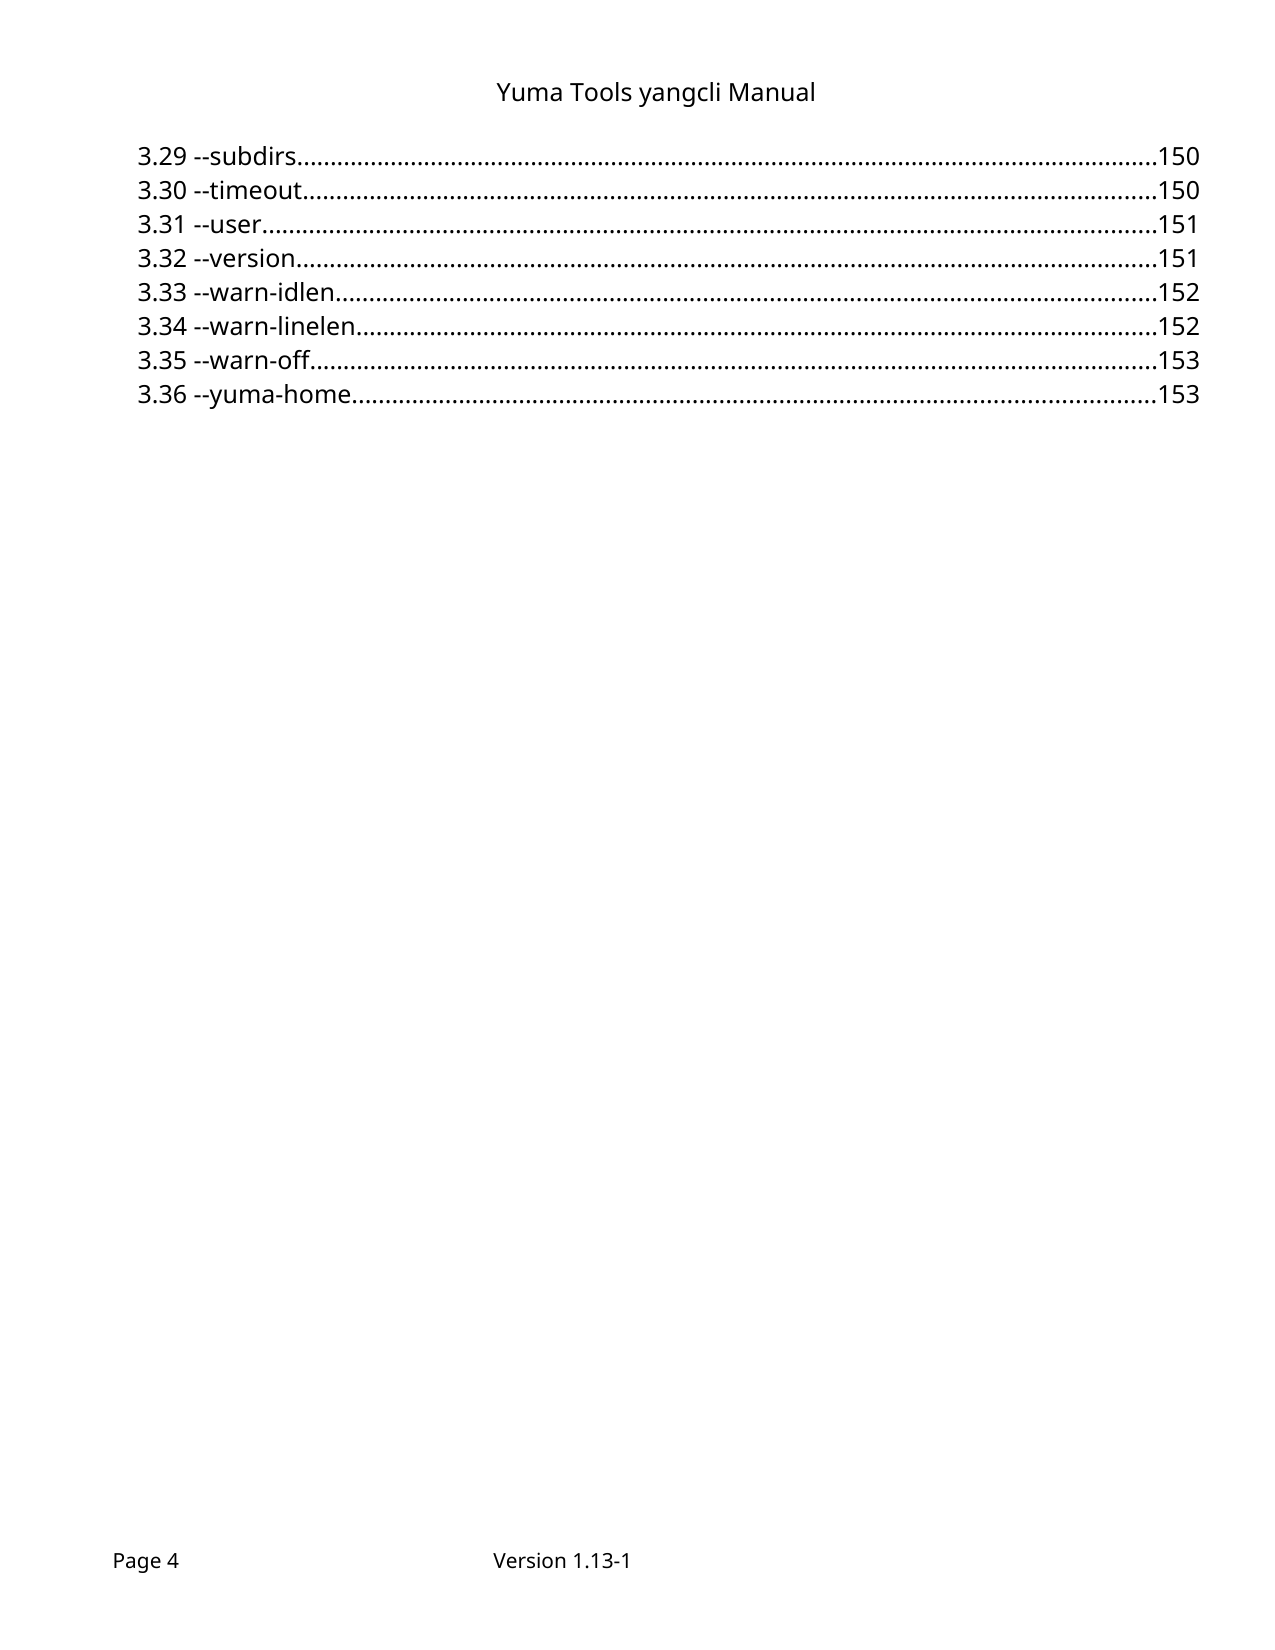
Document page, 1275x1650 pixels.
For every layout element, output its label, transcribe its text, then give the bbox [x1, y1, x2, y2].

text 3.36 --yuma-home 153 [137, 377, 1200, 411]
text 3.31 --user 151 [137, 207, 1200, 241]
text 3.32 --version 151 [137, 241, 1200, 275]
text 3.29 --subdirs 150 [137, 138, 1200, 173]
text 3.30 --timeout 150 [137, 173, 1200, 207]
text 3.34 --warn-linelen 152 [137, 309, 1200, 343]
text 3.35 --warn-off 153 [137, 343, 1200, 377]
text 3.33 --warn-idlen 152 [137, 275, 1200, 309]
